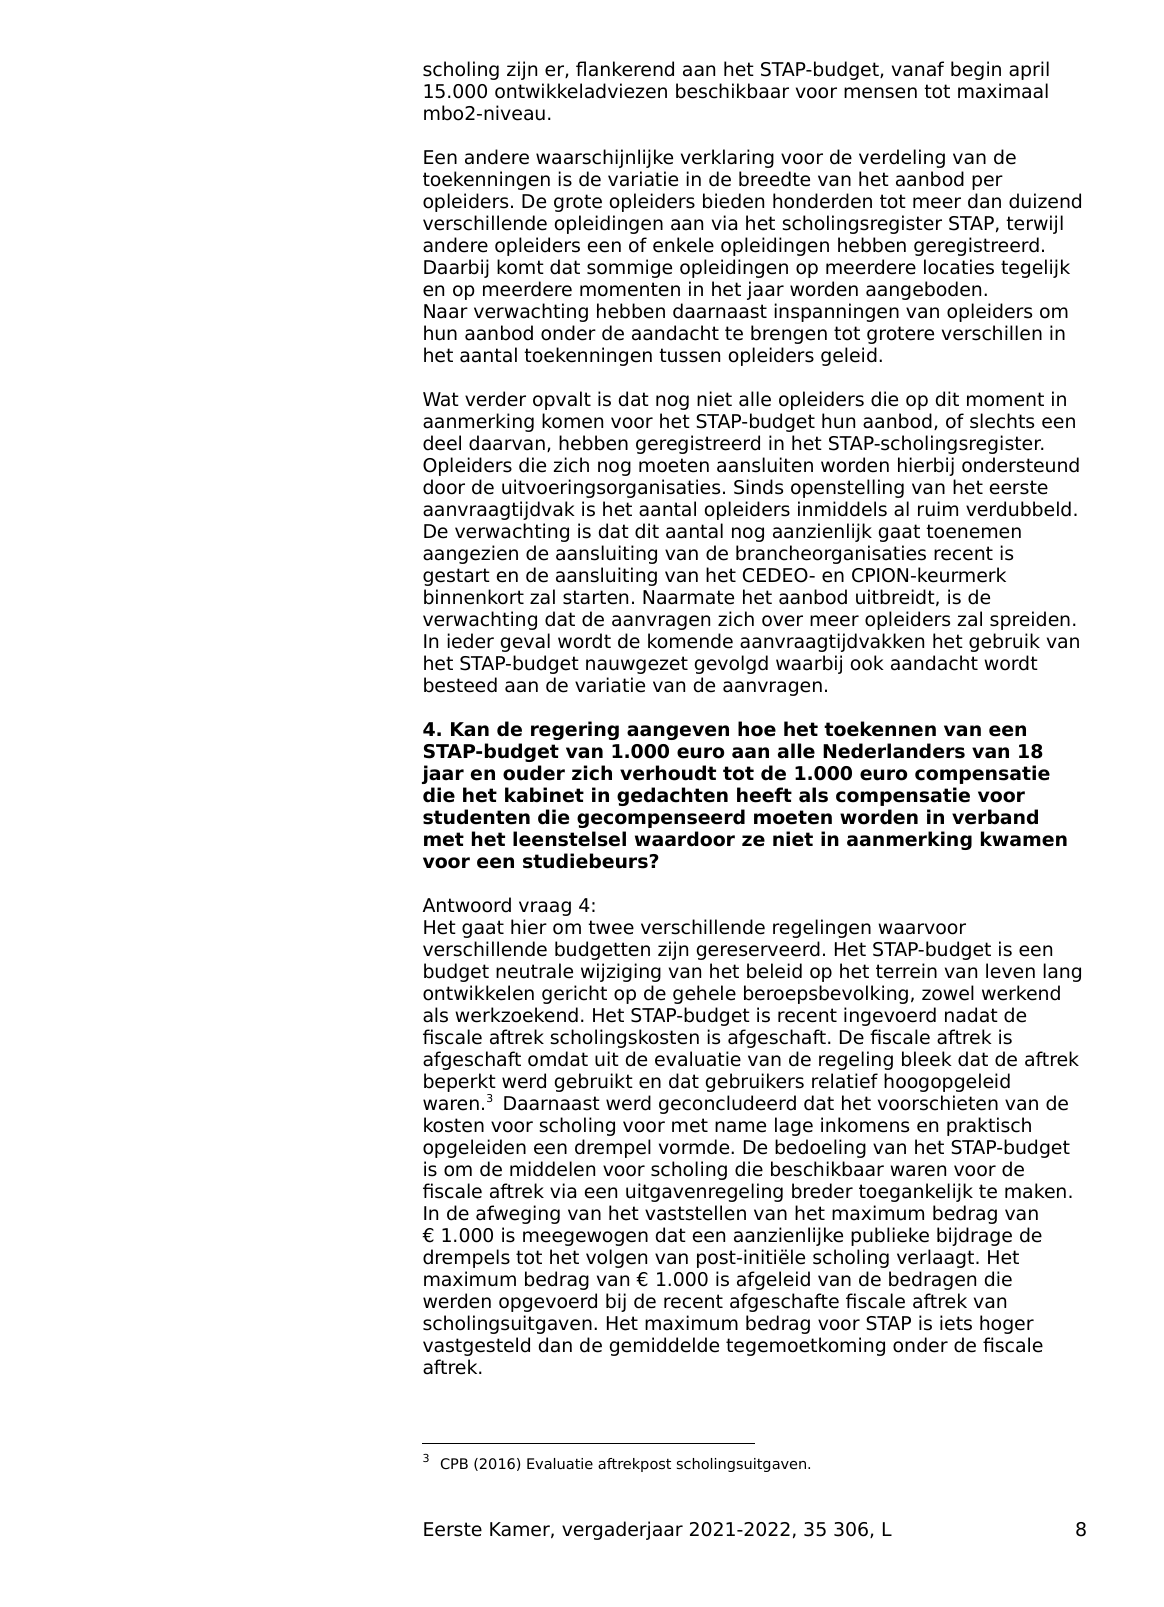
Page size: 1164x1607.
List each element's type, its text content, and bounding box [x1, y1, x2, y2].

text Een andere waarschijnlijke verklaring voor de verdeling van de toekenningen is de variatie in de breedte van het aanbod per opleiders. De grote opleiders bieden honderden tot meer dan duizend verschillende opleidingen aan via het scholingsregister STAP, terwijl andere opleiders een of enkele opleidingen hebben geregistreerd. Daarbij komt dat sommige opleidingen op meerdere locaties tegelijk en op meerdere momenten in het jaar worden aangeboden. [422, 147, 1087, 301]
text Naar verwachting hebben daarnaast inspanningen van opleiders om hun aanbod onder de aandacht te brengen tot grotere verschillen in het aantal toekenningen tussen opleiders geleid. [422, 301, 1087, 367]
text Het gaat hier om twee verschillende regelingen waarvoor verschillende budgetten zijn gereserveerd. Het STAP-budget is een budget neutrale wijziging van het beleid op het terrein van leven lang ontwikkelen gericht op de gehele beroepsbevolking, zowel werkend als werkzoekend. Het STAP-budget is recent ingevoerd nadat de fiscale aftrek scholingskosten is afgeschaft. De fiscale aftrek is afgeschaft omdat uit de evaluatie van de regeling bleek dat de aftrek beperkt werd gebruikt en dat gebruikers relatief hoogopgeleid waren. Daarnaast werd geconcludeerd dat het voorschieten van de kosten voor scholing voor met name lage inkomens en praktisch opgeleiden een drempel vormde. De bedoeling van het STAP-budget is om de middelen voor scholing die beschikbaar waren voor de fiscale aftrek via een uitgavenregeling breder toegankelijk te maken. In de afweging van het vaststellen van het maximum bedrag van € 1.000 is meegewogen dat een aanzienlijke publieke bijdrage de drempels tot het volgen van post-initiële scholing verlaagt. Het maximum bedrag van € 1.000 is afgeleid van de bedragen die werden opgevoerd bij de recent afgeschafte fiscale aftrek van scholingsuitgaven. Het maximum bedrag voor STAP is iets hoger vastgesteld dan de gemiddelde tegemoetkoming onder de fiscale aftrek. [422, 917, 1087, 1379]
text 4. Kan de regering aangeven hoe het toekennen van een STAP-budget van 1.000 euro aan alle Nederlanders van 18 jaar en ouder zich verhoudt tot de 1.000 euro compensatie die het kabinet in gedachten heeft als compensatie voor studenten die gecompenseerd moeten worden in verband met het leenstelsel waardoor ze niet in aanmerking kwamen voor een studiebeurs? [422, 719, 1087, 873]
text Antwoord vraag 4: [422, 895, 1087, 917]
text Wat verder opvalt is dat nog niet alle opleiders die op dit moment in aanmerking komen voor het STAP-budget hun aanbod, of slechts een deel daarvan, hebben geregistreerd in het STAP-scholingsregister. Opleiders die zich nog moeten aansluiten worden hierbij ondersteund door de uitvoeringsorganisaties. Sinds openstelling van het eerste aanvraagtijdvak is het aantal opleiders inmiddels al ruim verdubbeld. De verwachting is dat dit aantal nog aanzienlijk gaat toenemen aangezien de aansluiting van de brancheorganisaties recent is gestart en de aansluiting van het CEDEO- en CPION-keurmerk binnenkort zal starten. Naarmate het aanbod uitbreidt, is de verwachting dat de aanvragen zich over meer opleiders zal spreiden. In ieder geval wordt de komende aanvraagtijdvakken het gebruik van het STAP-budget nauwgezet gevolgd waarbij ook aandacht wordt besteed aan de variatie van de aanvragen. [422, 389, 1087, 697]
text scholing zijn er, flankerend aan het STAP-budget, vanaf begin april 15.000 ontwikkeladviezen beschikbaar voor mensen tot maximaal mbo2-niveau. [422, 59, 1087, 125]
text CPB (2016) Evaluatie aftrekpost scholingsuitgaven. [422, 1452, 1087, 1474]
